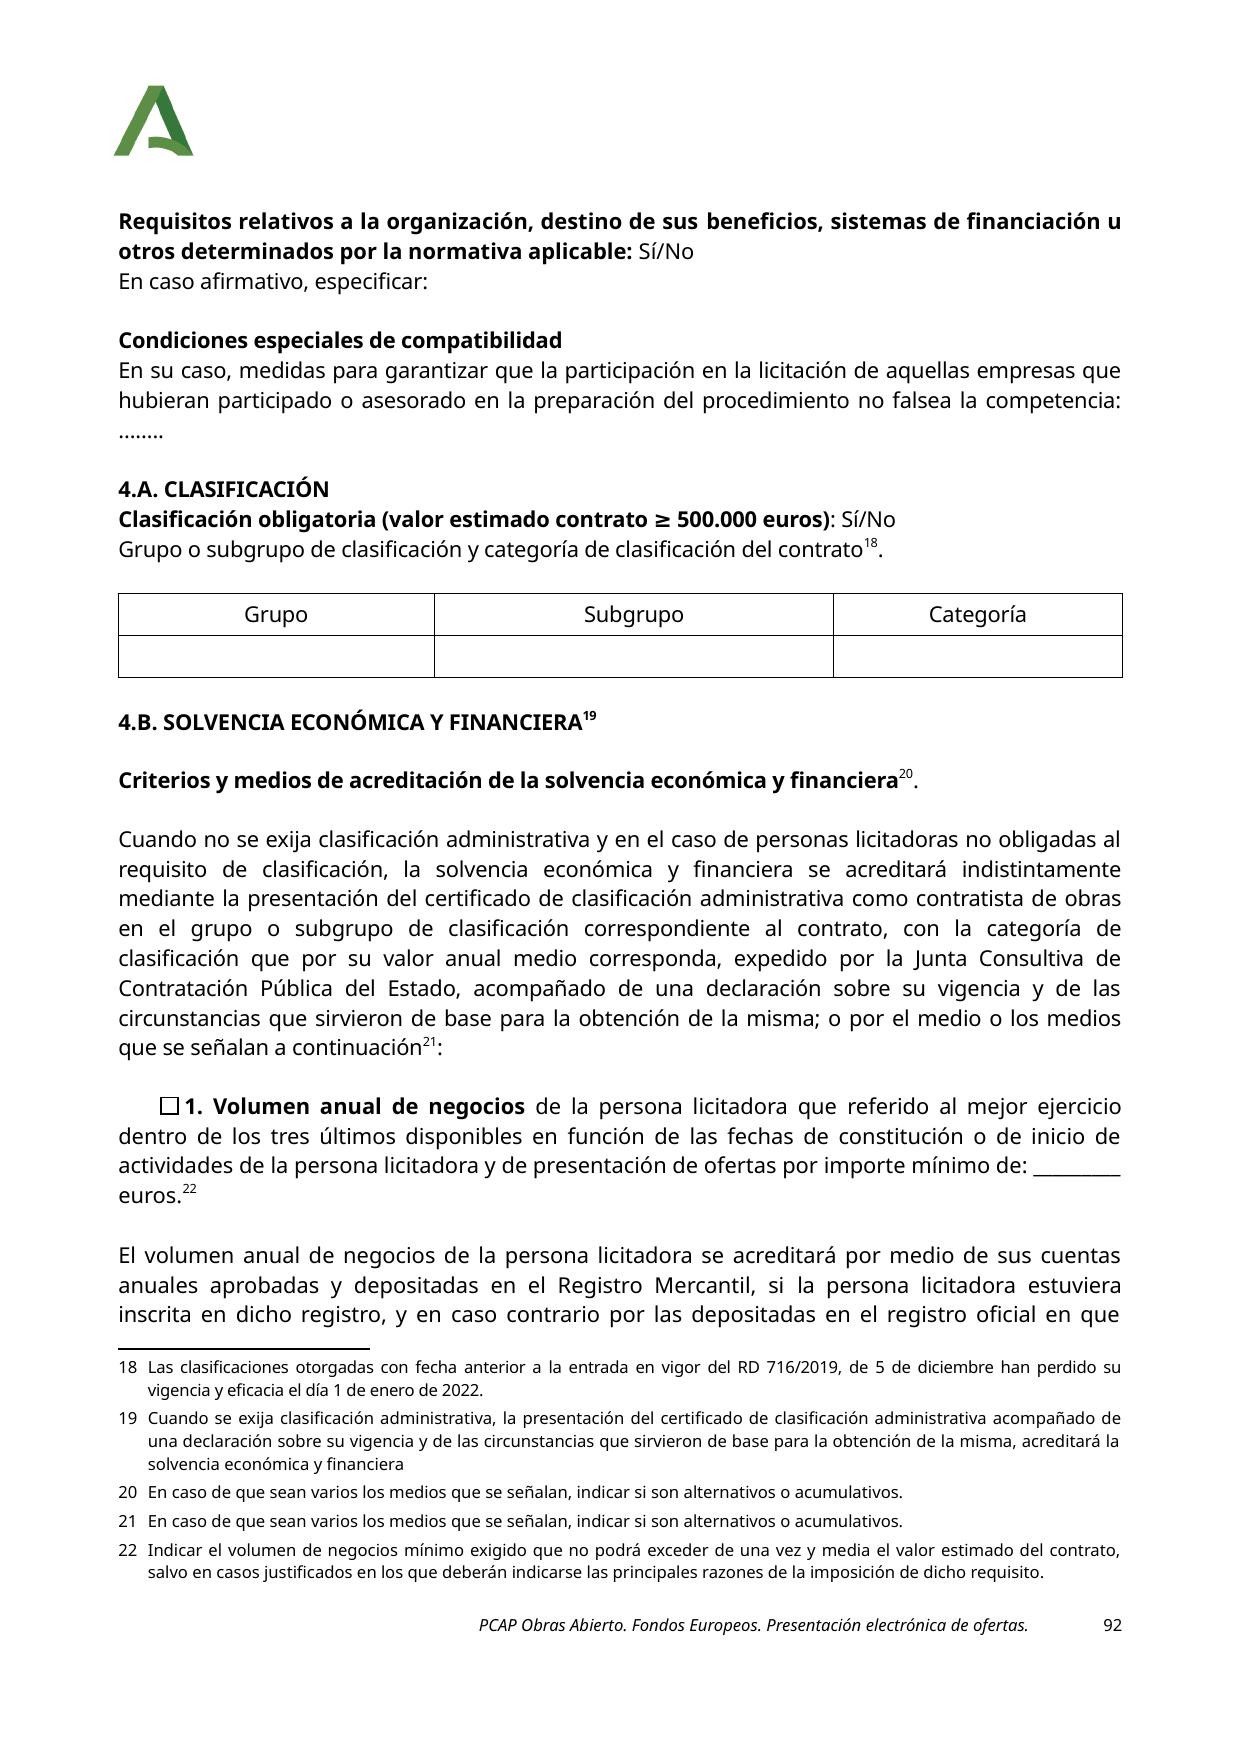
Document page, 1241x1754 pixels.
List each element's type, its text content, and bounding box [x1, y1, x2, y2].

text Cuando no se exija clasificación administrativa y en el caso de personas licitadoras no obligadas al requisito de clasificación, la solvencia económica y financiera se acreditará indistintamente mediante la presentación del certificado de clasificación administrativa como contratista de obras en el grupo o subgrupo de clasificación correspondiente al contrato, con la categoría de clasificación que por su valor anual medio corresponda, expedido por la Junta Consultiva de Contratación Pública del Estado, acompañado de una declaración sobre su vigencia y de las circunstancias que sirvieron de base para la obtención de la misma; o por el medio o los medios que se señalan a continuación: [118, 824, 1122, 1062]
text En su caso, medidas para garantizar que la participación en la licitación de aquellas empresas que hubieran participado o asesorado en la preparación del procedimiento no falsea la competencia: …….. [118, 355, 1122, 444]
text El volumen anual de negocios de la persona licitadora se acreditará por medio de sus cuentas anuales aprobadas y depositadas en el Registro Mercantil, si la persona licitadora estuviera inscrita en dicho registro, y en caso contrario por las depositadas en el registro oficial en que [118, 1240, 1122, 1329]
text Requisitos relativos a la organización, destino de sus beneficios, sistemas de financiación u otros determinados por la normativa aplicable: Sí/No [118, 206, 1122, 266]
table_cell [435, 636, 833, 677]
table_header Categoría [834, 594, 1122, 635]
table_cell [119, 636, 434, 677]
text En caso de que sean varios los medios que se señalan, indicar si son alternativos o acumulativos. [118, 1481, 1122, 1504]
text Criterios y medios de acreditación de la solvencia económica y financiera. [118, 765, 1122, 795]
text 1. Volumen anual de negocios de la persona licitadora que referido al mejor ejercicio dentro de los tres últimos disponibles en función de las fechas de constitución o de inicio de actividades de la persona licitadora y de presentación de ofertas por importe mínimo de: _________ euros. [118, 1091, 1122, 1210]
table_header Subgrupo [435, 594, 833, 635]
text 4.A. CLASIFICACIÓN [118, 474, 1122, 504]
text 4.B. SOLVENCIA ECONÓMICA Y FINANCIERA [118, 707, 1122, 737]
text En caso afirmativo, especificar: [118, 266, 1122, 296]
text Clasificación obligatoria (valor estimado contrato ≥ 500.000 euros): Sí/No [118, 504, 1122, 534]
text Cuando se exija clasificación administrativa, la presentación del certificado de clasificación administrativa acompañado de una declaración sobre su vigencia y de las circunstancias que sirvieron de base para la obtención de la misma, acreditará la solvencia económica y financiera [118, 1407, 1122, 1475]
text Las clasificaciones otorgadas con fecha anterior a la entrada en vigor del RD 716/2019, de 5 de diciembre han perdido su vigencia y eficacia el día 1 de enero de 2022. [118, 1356, 1122, 1401]
text Indicar el volumen de negocios mínimo exigido que no podrá exceder de una vez y media el valor estimado del contrato, salvo en casos justificados en los que deberán indicarse las principales razones de la imposición de dicho requisito. [118, 1538, 1122, 1584]
text En caso de que sean varios los medios que se señalan, indicar si son alternativos o acumulativos. [118, 1509, 1122, 1532]
text Grupo o subgrupo de clasificación y categoría de clasificación del contrato. [118, 534, 1122, 564]
text Condiciones especiales de compatibilidad [118, 325, 1122, 355]
picture [109, 81, 198, 160]
table_header Grupo [119, 594, 434, 635]
table_cell [834, 636, 1122, 677]
